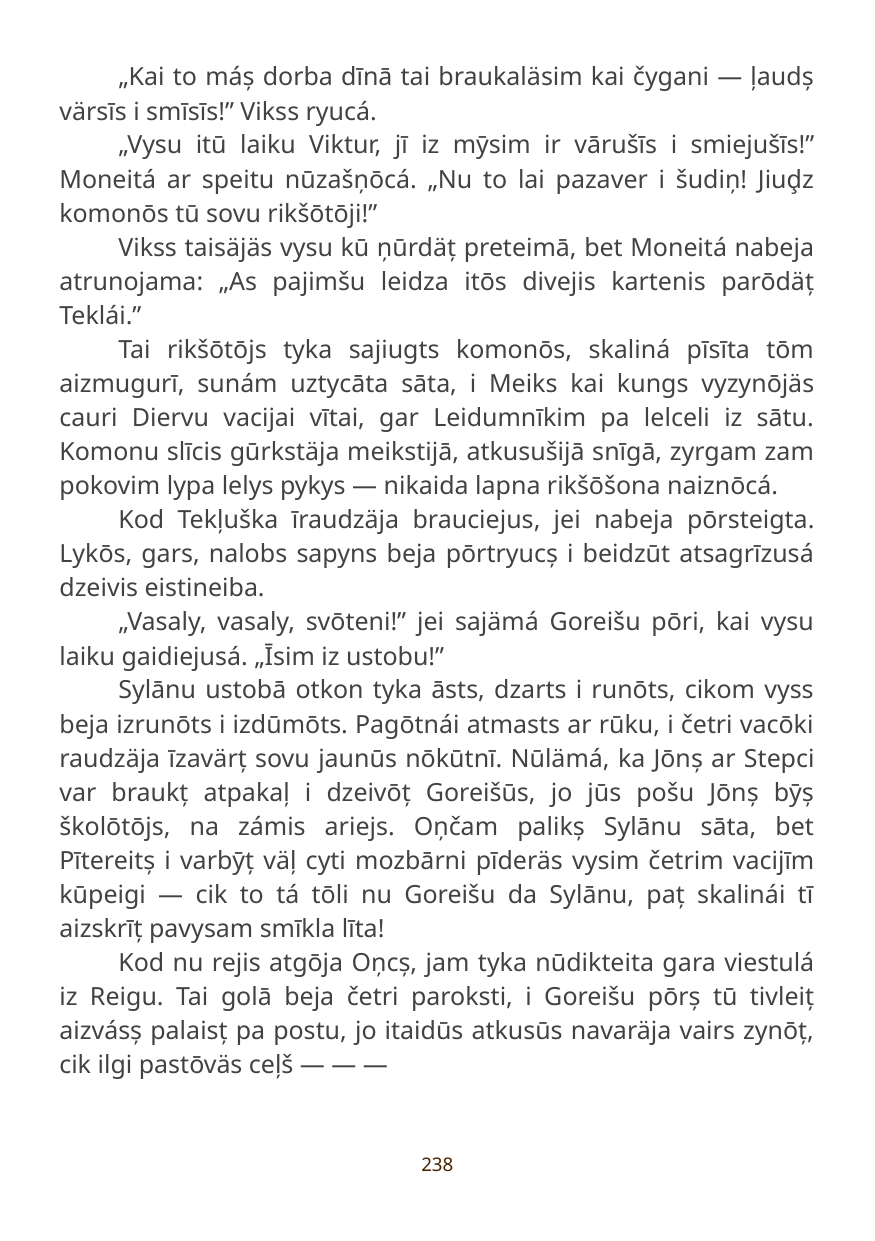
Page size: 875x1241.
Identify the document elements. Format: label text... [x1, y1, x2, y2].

text Kod nu rejis atgōja Oņcș, jam tyka nūdikteita gara viestulá iz Reigu. Tai golā beja četri paroksti, i Goreišu pōrș tū tivleiț aizvásș palaisț pa postu, jo itaidūs atkusūs navaräja vairs zynōț, cik ilgi pastōväs ceļš — — — [59, 945, 815, 1081]
text Sylānu ustobā otkon tyka āsts, dzarts i runōts, cikom vyss beja izrunōts i izdūmōts. Pagōtnái atmasts ar rūku, i četri vacōki raudzäja īzavärț sovu jaunūs nōkūtnī. Nūlämá, ka Jōnș ar Stepci var braukț atpakaļ i dzeivōț Goreišūs, jo jūs pošu Jōnș bȳș školōtōjs, na zámis ariejs. Oņčam palikș Sylānu sāta, bet Pītereitș i varbȳț väļ cyti mozbārni pīderäs vysim četrim vacijīm kūpeigi — cik to tá tōli nu Goreišu da Sylānu, paț skalinái tī aizskrīț pavysam smīkla līta! [59, 672, 815, 945]
text Vikss taisäjäs vysu kū ņūrdäț preteimā, bet Moneitá nabeja atrunojama: „As pajimšu leidza itōs divejis kartenis parōdäț Teklái.” [59, 229, 815, 332]
text „Vasaly, vasaly, svōteni!” jei sajämá Goreišu pōri, kai vysu laiku gaidiejusá. „Īsim iz ustobu!” [59, 604, 815, 672]
text „Kai to máș dorba dīnā tai braukaläsim kai čygani — ļaudș värsīs i smīsīs!” Vikss ryucá. [59, 59, 815, 127]
text Tai rikšōtōjs tyka sajiugts komonōs, skaliná pīsīta tōm aizmugurī, sunám uztycāta sāta, i Meiks kai kungs vyzynōjäs cauri Diervu vacijai vītai, gar Leidumnīkim pa lelceli iz sātu. Komonu slīcis gūrkstäja meikstijā, atkusušijā snīgā, zyrgam zam pokovim lypa lelys pykys — nikaida lapna rikšōšona naiznōcá. [59, 332, 815, 502]
text Kod Tekļuška īraudzäja brauciejus, jei nabeja pōrsteigta. Lykōs, gars, nalobs sapyns beja pōrtryucș i beidzūt atsagrīzusá dzeivis eistineiba. [59, 502, 815, 604]
text „Vysu itū laiku Viktur, jī iz mȳsim ir vārušīs i smiejušīs!” Moneitá ar speitu nūzašņōcá. „Nu to lai pazaver i šudiņ! Jiuḑz komonōs tū sovu rikšōtōji!” [59, 127, 815, 229]
